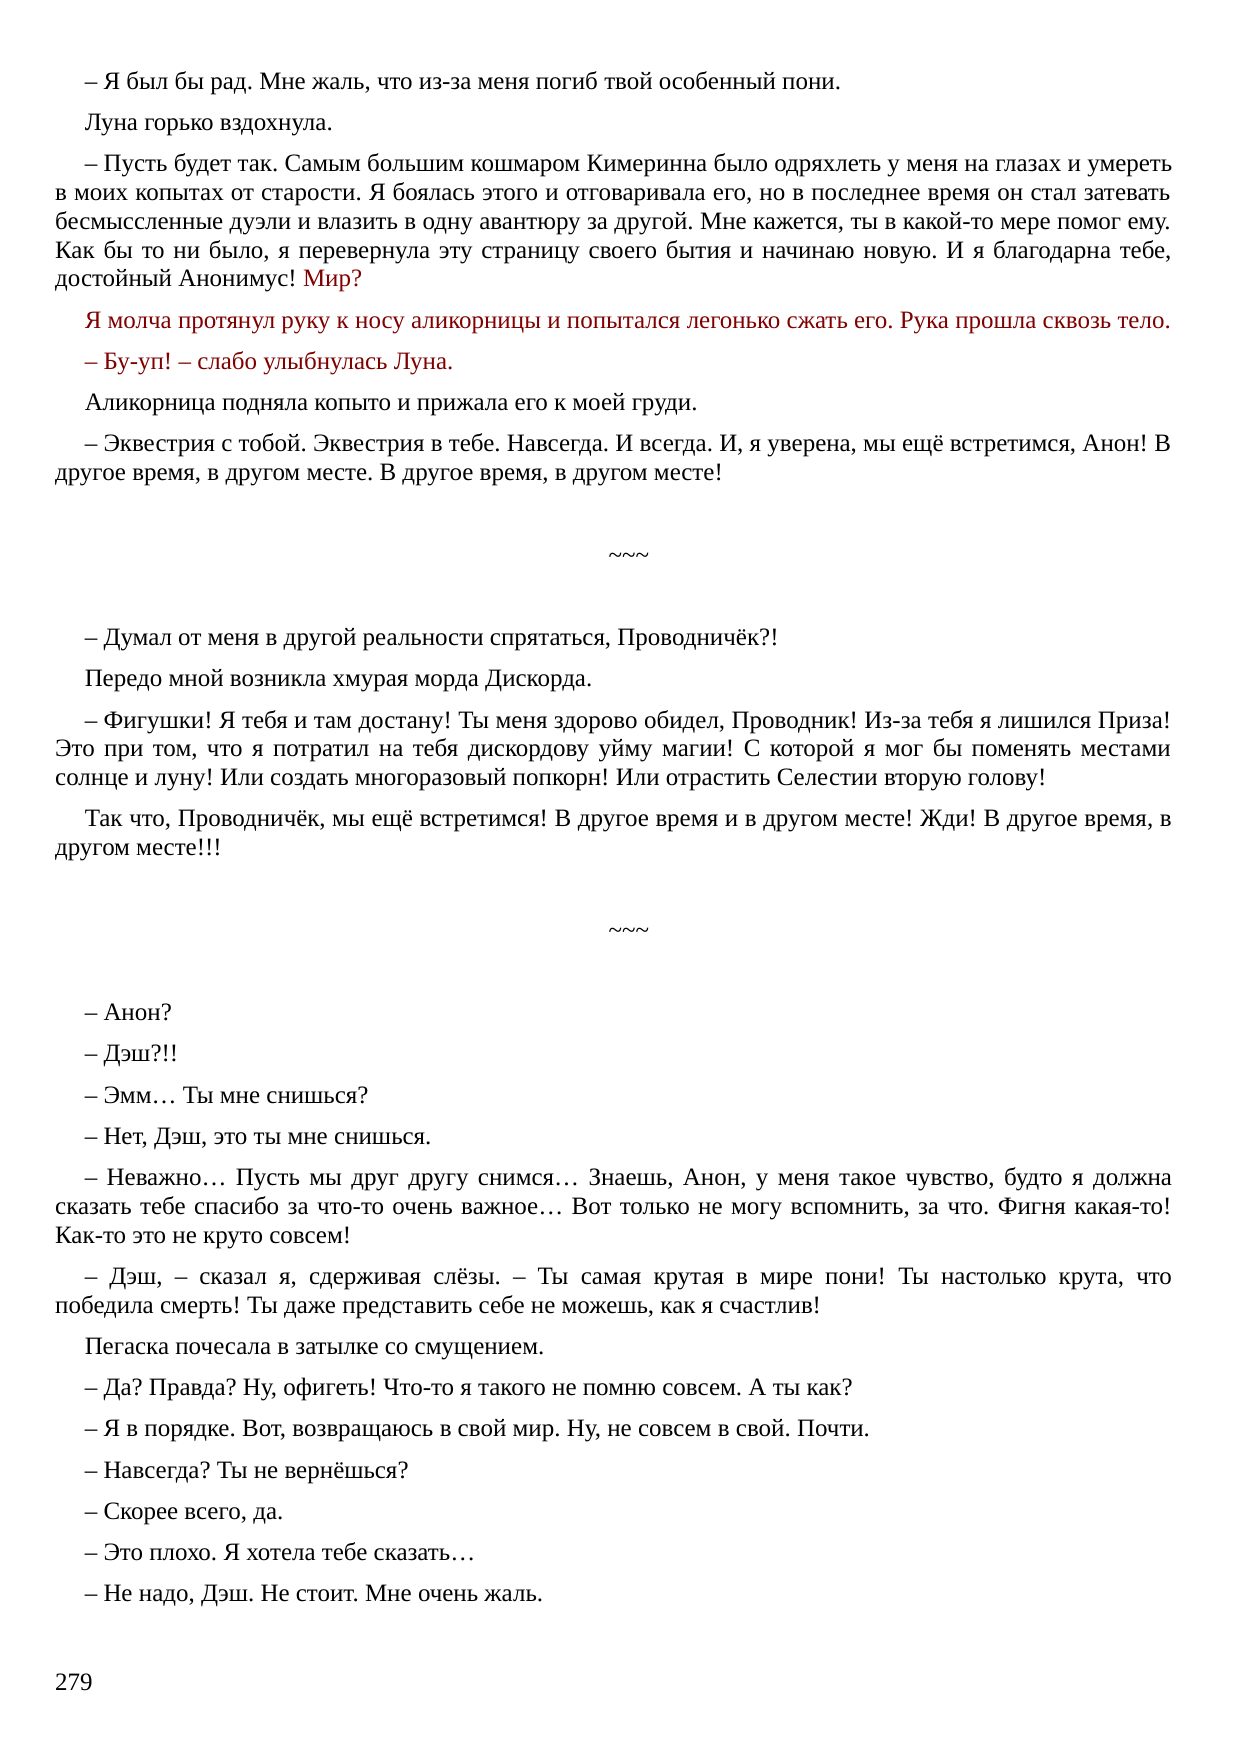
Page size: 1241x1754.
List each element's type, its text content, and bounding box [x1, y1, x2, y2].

text Луна горько вздохнула. [55, 107, 1173, 136]
text Так что, Проводничёк, мы ещё встретимся! В другое время и в другом месте! Жди! В другое время, в другом месте!!! [55, 803, 1173, 861]
text – Пусть будет так. Самым большим кошмаром Кимеринна было одряхлеть у меня на глазах и умереть в моих копытах от старости. Я боялась этого и отговаривала его, но в последнее время он стал затевать бесмыссленные дуэли и влазить в одну авантюру за другой. Мне кажется, ты в какой-то мере помог ему. Как бы то ни было, я перевернула эту страницу своего бытия и начинаю новую. И я благодарна тебе, достойный Анонимус! Мир? [55, 148, 1173, 292]
text – Дэш?!! [55, 1038, 1173, 1067]
text – Я в порядке. Вот, возвращаюсь в свой мир. Ну, не совсем в свой. Почти. [55, 1413, 1173, 1442]
text – Нет, Дэш, это ты мне снишься. [55, 1121, 1173, 1150]
text – Это плохо. Я хотела тебе сказать… [55, 1537, 1173, 1566]
text – Я был бы рад. Мне жаль, что из-за меня погиб твой особенный пони. [55, 66, 1173, 95]
text – Навсегда? Ты не вернёшься? [55, 1455, 1173, 1483]
text ~~~ [55, 915, 1173, 943]
text – Анон? [55, 997, 1173, 1026]
text – Не надо, Дэш. Не стоит. Мне очень жаль. [55, 1578, 1173, 1607]
text Аликорница подняла копыто и прижала его к моей груди. [55, 387, 1173, 416]
text Пегаска почесала в затылке со смущением. [55, 1331, 1173, 1360]
text – Неважно… Пусть мы друг другу снимся… Знаешь, Анон, у меня такое чувство, будто я должна сказать тебе спасибо за что-то очень важное… Вот только не могу вспомнить, за что. Фигня какая-то! Как-то это не круто совсем! [55, 1162, 1173, 1248]
text – Да? Правда? Ну, офигеть! Что-то я такого не помню совсем. А ты как? [55, 1372, 1173, 1401]
text – Скорее всего, да. [55, 1496, 1173, 1525]
text – Думал от меня в другой реальности спрятаться, Проводничёк?! [55, 622, 1173, 651]
text ~~~ [55, 540, 1173, 568]
text Передо мной возникла хмурая морда Дискорда. [55, 663, 1173, 692]
text – Бу-уп! – слабо улыбнулась Луна. [55, 346, 1173, 375]
text Я молча протянул руку к носу аликорницы и попытался легонько сжать его. Рука прошла сквозь тело. [55, 305, 1173, 333]
text – Эквестрия с тобой. Эквестрия в тебе. Навсегда. И всегда. И, я уверена, мы ещё встретимся, Анон! В другое время, в другом месте. В другое время, в другом месте! [55, 428, 1173, 486]
text – Эмм… Ты мне снишься? [55, 1080, 1173, 1108]
text – Фигушки! Я тебя и там достану! Ты меня здорово обидел, Проводник! Из-за тебя я лишился Приза! Это при том, что я потратил на тебя дискордову уйму магии! С которой я мог бы поменять местами солнце и луну! Или создать многоразовый попкорн! Или отрастить Селестии вторую голову! [55, 705, 1173, 791]
text – Дэш, – сказал я, сдерживая слёзы. – Ты самая крутая в мире пони! Ты настолько крута, что победила смерть! Ты даже представить себе не можешь, как я счастлив! [55, 1261, 1173, 1318]
